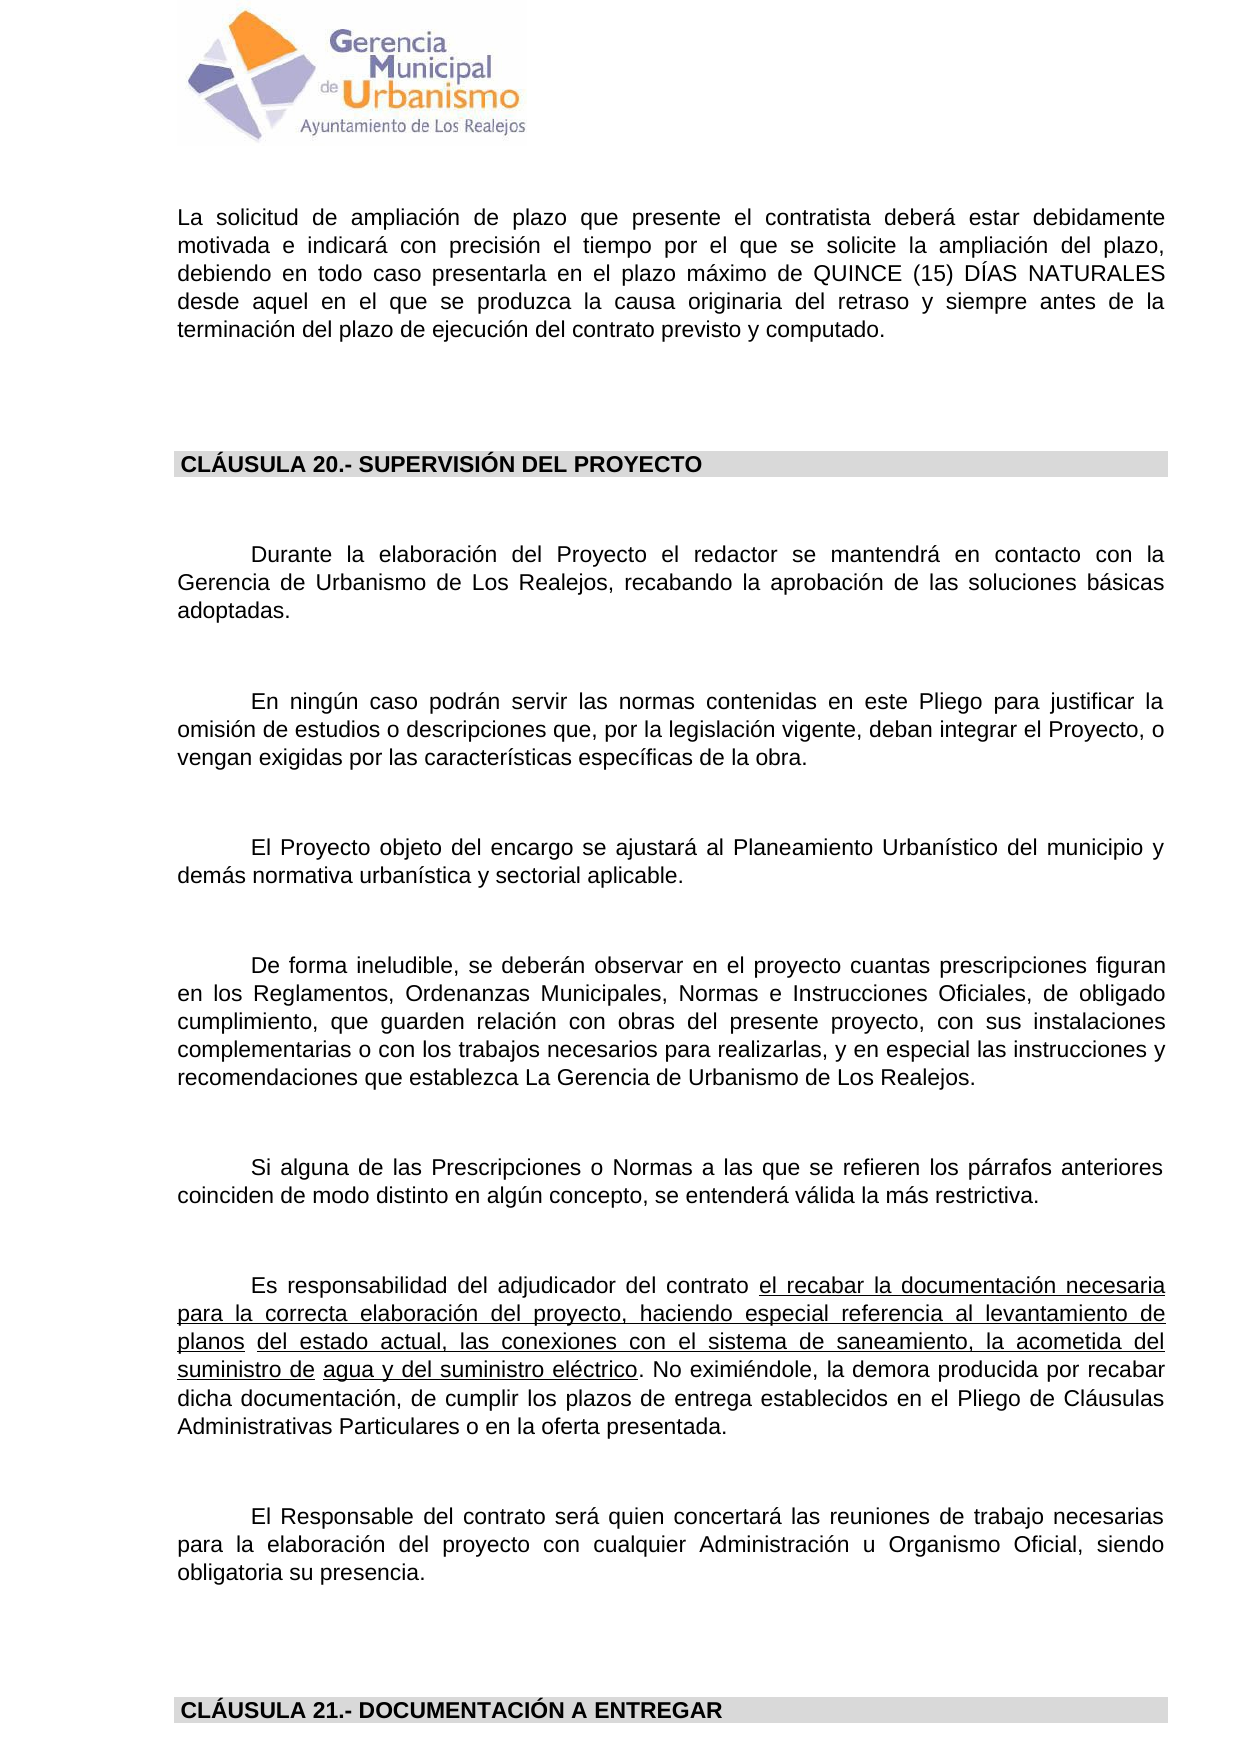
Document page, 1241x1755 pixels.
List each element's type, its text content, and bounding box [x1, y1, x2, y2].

text El Responsable del contrato será quien concertará las reuniones de trabajo necesarias para la elaboración del proyecto con cualquier Administración u Organismo Oficial, siendo obligatoria su presencia. [177, 1503, 1165, 1585]
text planos del estado actual, las conexiones con el sistema de saneamiento, la acometida del suministro de agua y del suministro eléctrico. No eximiéndole, la demora producida por recabar dicha documentación, de cumplir los plazos de entrega establecidos en el Pliego de Cláusulas Administrativas Particulares o en la oferta presentada. [177, 1324, 1165, 1439]
text Si alguna de las Prescripciones o Normas a las que se refieren los párrafos anteriores coinciden de modo distinto en algún concepto, se entenderá válida la más restrictiva. [177, 1154, 1165, 1209]
text El Proyecto objeto del encargo se ajustará al Planeamiento Urbanístico del municipio y demás normativa urbanística y sectorial aplicable. [177, 834, 1165, 888]
text La solicitud de ampliación de plazo que presente el contratista deberá estar debidamente motivada e indicará con precisión el tiempo por el que se solicite la ampliación del plazo, debiendo en todo caso presentarla en el plazo máximo de QUINCE (15) DÍAS NATURALES desde aquel en el que se produzca la causa originaria del retraso y siempre antes de la terminación del plazo de ejecución del contrato previsto y computado. [177, 203, 1166, 342]
text Es responsabilidad del adjudicador del contrato el recabar la documentación necesaria para la correcta elaboración del proyecto, haciendo especial referencia al levantamiento de [177, 1272, 1165, 1323]
text En ningún caso podrán servir las normas contenidas en este Pliego para justificar la omisión de estudios o descripciones que, por la legislación vigente, deban integrar el Proyecto, o vengan exigidas por las características específicas de la obra. [177, 688, 1165, 770]
subtitle CLÁUSULA 20.- SUPERVISIÓN DEL PROYECTO [174, 451, 1207, 477]
subtitle CLÁUSULA 21.- DOCUMENTACIÓN A ENTREGAR [174, 1697, 1207, 1723]
text De forma ineludible, se deberán observar en el proyecto cuantas prescripciones figuran en los Reglamentos, Ordenanzas Municipales, Normas e Instrucciones Oficiales, de obligado cumplimiento, que guarden relación con obras del presente proyecto, con sus instalaciones complementarias o con los trabajos necesarios para realizarlas, y en especial las instrucciones y recomendaciones que establezca La Gerencia de Urbanismo de Los Realejos. [177, 952, 1167, 1091]
text Durante la elaboración del Proyecto el redactor se mantendrá en contacto con la Gerencia de Urbanismo de Los Realejos, recabando la aprobación de las soluciones básicas adoptadas. [177, 541, 1164, 624]
